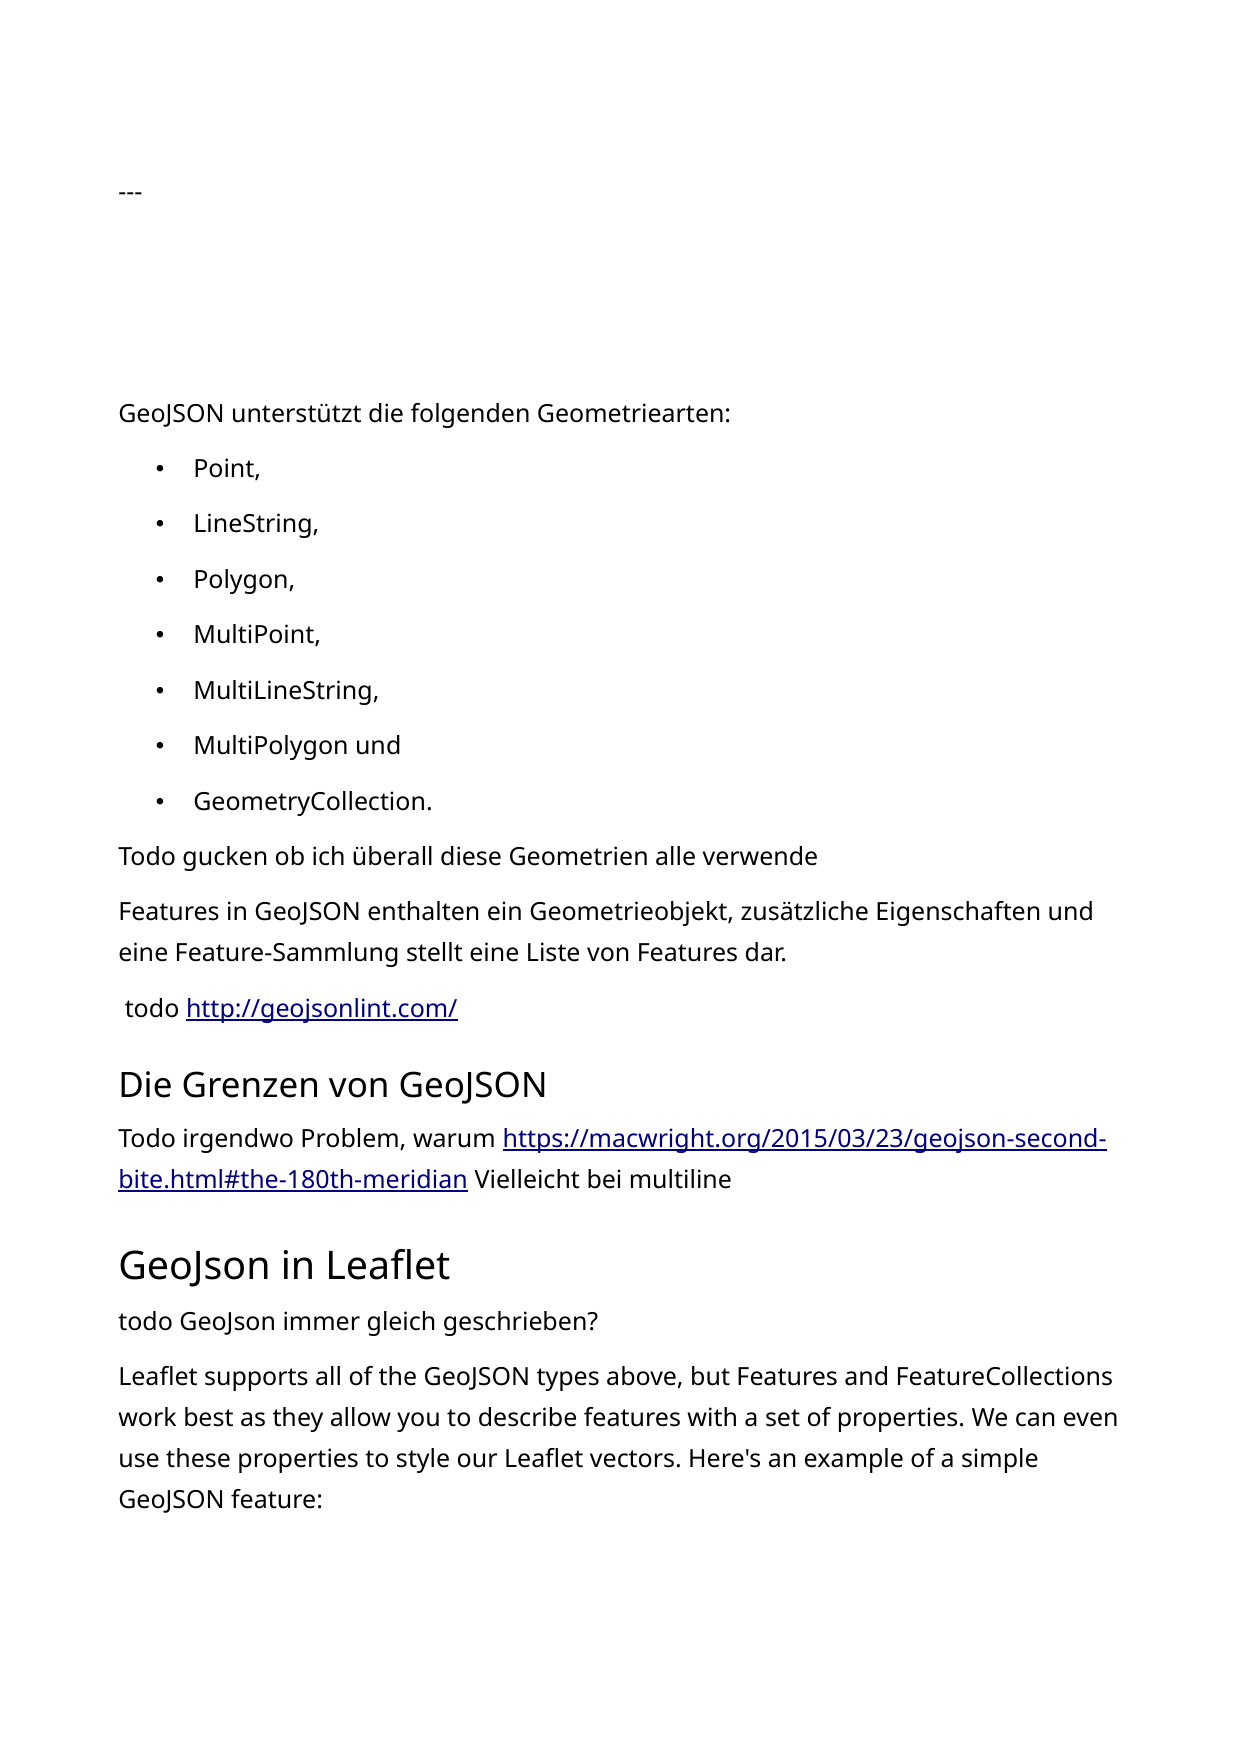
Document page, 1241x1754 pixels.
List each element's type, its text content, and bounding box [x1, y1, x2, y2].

list LineString, [156, 506, 1122, 540]
subtitle Die Grenzen von GeoJSON [118, 1060, 1122, 1108]
text --- [118, 173, 1122, 208]
text todo http://geojsonlint.com/ [118, 990, 1122, 1024]
list Point, [156, 451, 1122, 485]
text todo GeoJson immer gleich geschrieben? [118, 1304, 1122, 1338]
list Polygon, [156, 561, 1122, 596]
text Features in GeoJSON enthalten ein Geometrieobjekt, zusätzliche Eigenschaften und eine Feature-Sammlung stellt eine Liste von Features dar. [118, 894, 1122, 969]
text Todo irgendwo Problem, warum https://macwright.org/2015/03/23/geojson-second-bite.html#the-180th-meridian Vielleicht bei multiline [118, 1120, 1122, 1195]
list MultiPolygon und [156, 728, 1122, 762]
list GeometryCollection. [156, 783, 1122, 817]
text GeoJSON unterstützt die folgenden Geometriearten: [118, 395, 1122, 429]
list MultiLineString, [156, 672, 1122, 706]
text Leaflet supports all of the GeoJSON types above, but Features and FeatureCollections work best as they allow you to describe features with a set of properties. We can even use these properties to style our Leaflet vectors. Here's an example of a simple GeoJSON feature: [118, 1359, 1122, 1516]
list MultiPoint, [156, 617, 1122, 651]
subtitle GeoJson in Leaflet [118, 1237, 1122, 1291]
text Todo gucken ob ich überall diese Geometrien alle verwende [118, 838, 1122, 873]
